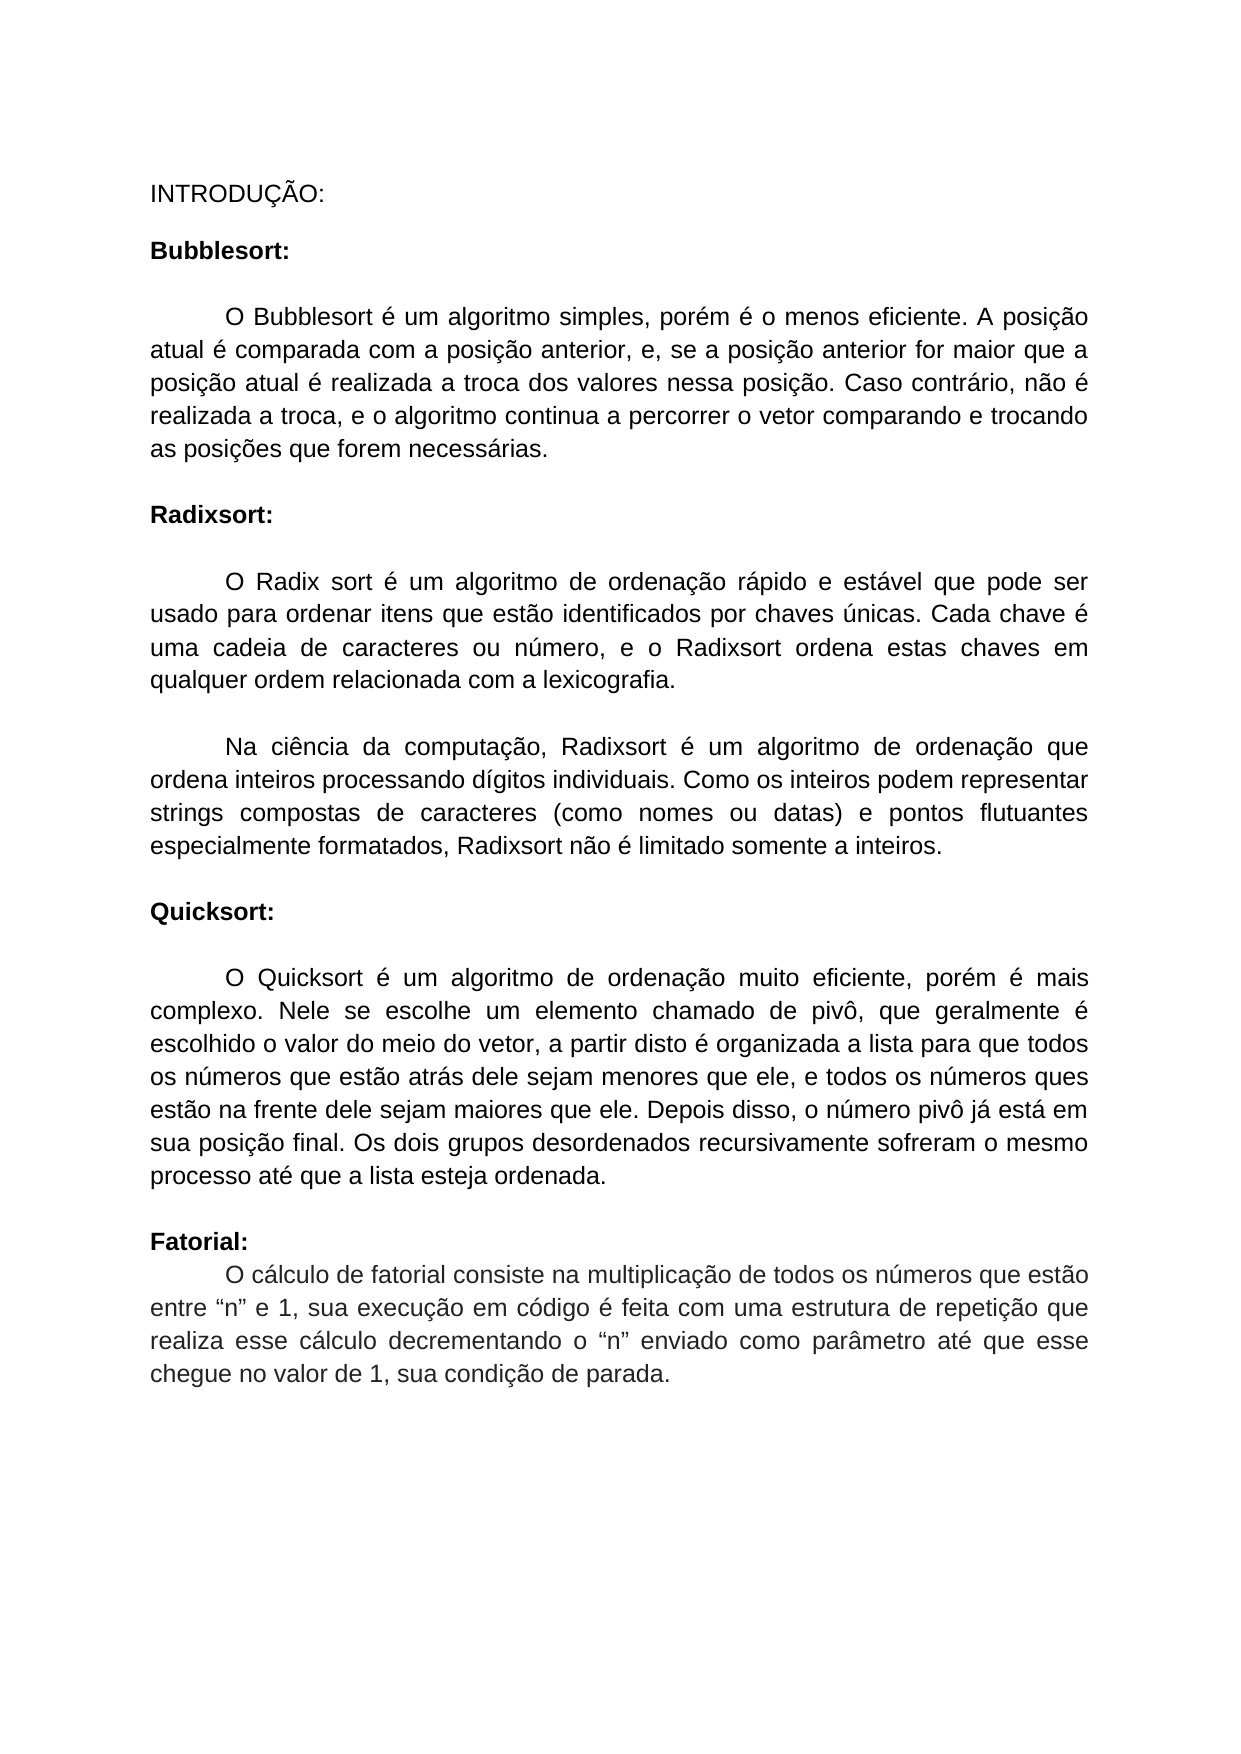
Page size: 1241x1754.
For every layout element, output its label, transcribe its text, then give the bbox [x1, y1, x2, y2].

text Radixsort: [150, 500, 1090, 529]
text O cálculo de fatorial consiste na multiplicação de todos os números que estão entre “n” e 1, sua execução em código é feita com uma estrutura de repetição que realiza esse cálculo decrementando o “n” enviado como parâmetro até que esse chegue no valor de 1, sua condição de parada. [150, 1260, 1090, 1388]
text Fatorial: [150, 1227, 1090, 1256]
text O Bubblesort é um algoritmo simples, porém é o menos eficiente. A posição atual é comparada com a posição anterior, e, se a posição anterior for maior que a posição atual é realizada a troca dos valores nessa posição. Caso contrário, não é realizada a troca, e o algoritmo continua a percorrer o vetor comparando e trocando as posições que forem necessárias. [150, 302, 1090, 463]
text O Radix sort é um algoritmo de ordenação rápido e estável que pode ser usado para ordenar itens que estão identificados por chaves únicas. Cada chave é uma cadeia de caracteres ou número, e o Radixsort ordena estas chaves em qualquer ordem relacionada com a lexicografia. [150, 566, 1090, 694]
text Quicksort: [150, 897, 1090, 925]
text O Quicksort é um algoritmo de ordenação muito eficiente, porém é mais complexo. Nele se escolhe um elemento chamado de pivô, que geralmente é escolhido o valor do meio do vetor, a partir disto é organizada a lista para que todos os números que estão atrás dele sejam menores que ele, e todos os números ques estão na frente dele sejam maiores que ele. Depois disso, o número pivô já está em sua posição final. Os dois grupos desordenados recursivamente sofreram o mesmo processo até que a lista esteja ordenada. [150, 963, 1090, 1189]
text Bubblesort: [150, 236, 1090, 265]
text Na ciência da computação, Radixsort é um algoritmo de ordenação que ordena inteiros processando dígitos individuais. Como os inteiros podem representar strings compostas de caracteres (como nomes ou datas) e pontos flutuantes especialmente formatados, Radixsort não é limitado somente a inteiros. [150, 732, 1090, 859]
text INTRODUÇÃO: [150, 179, 1090, 207]
